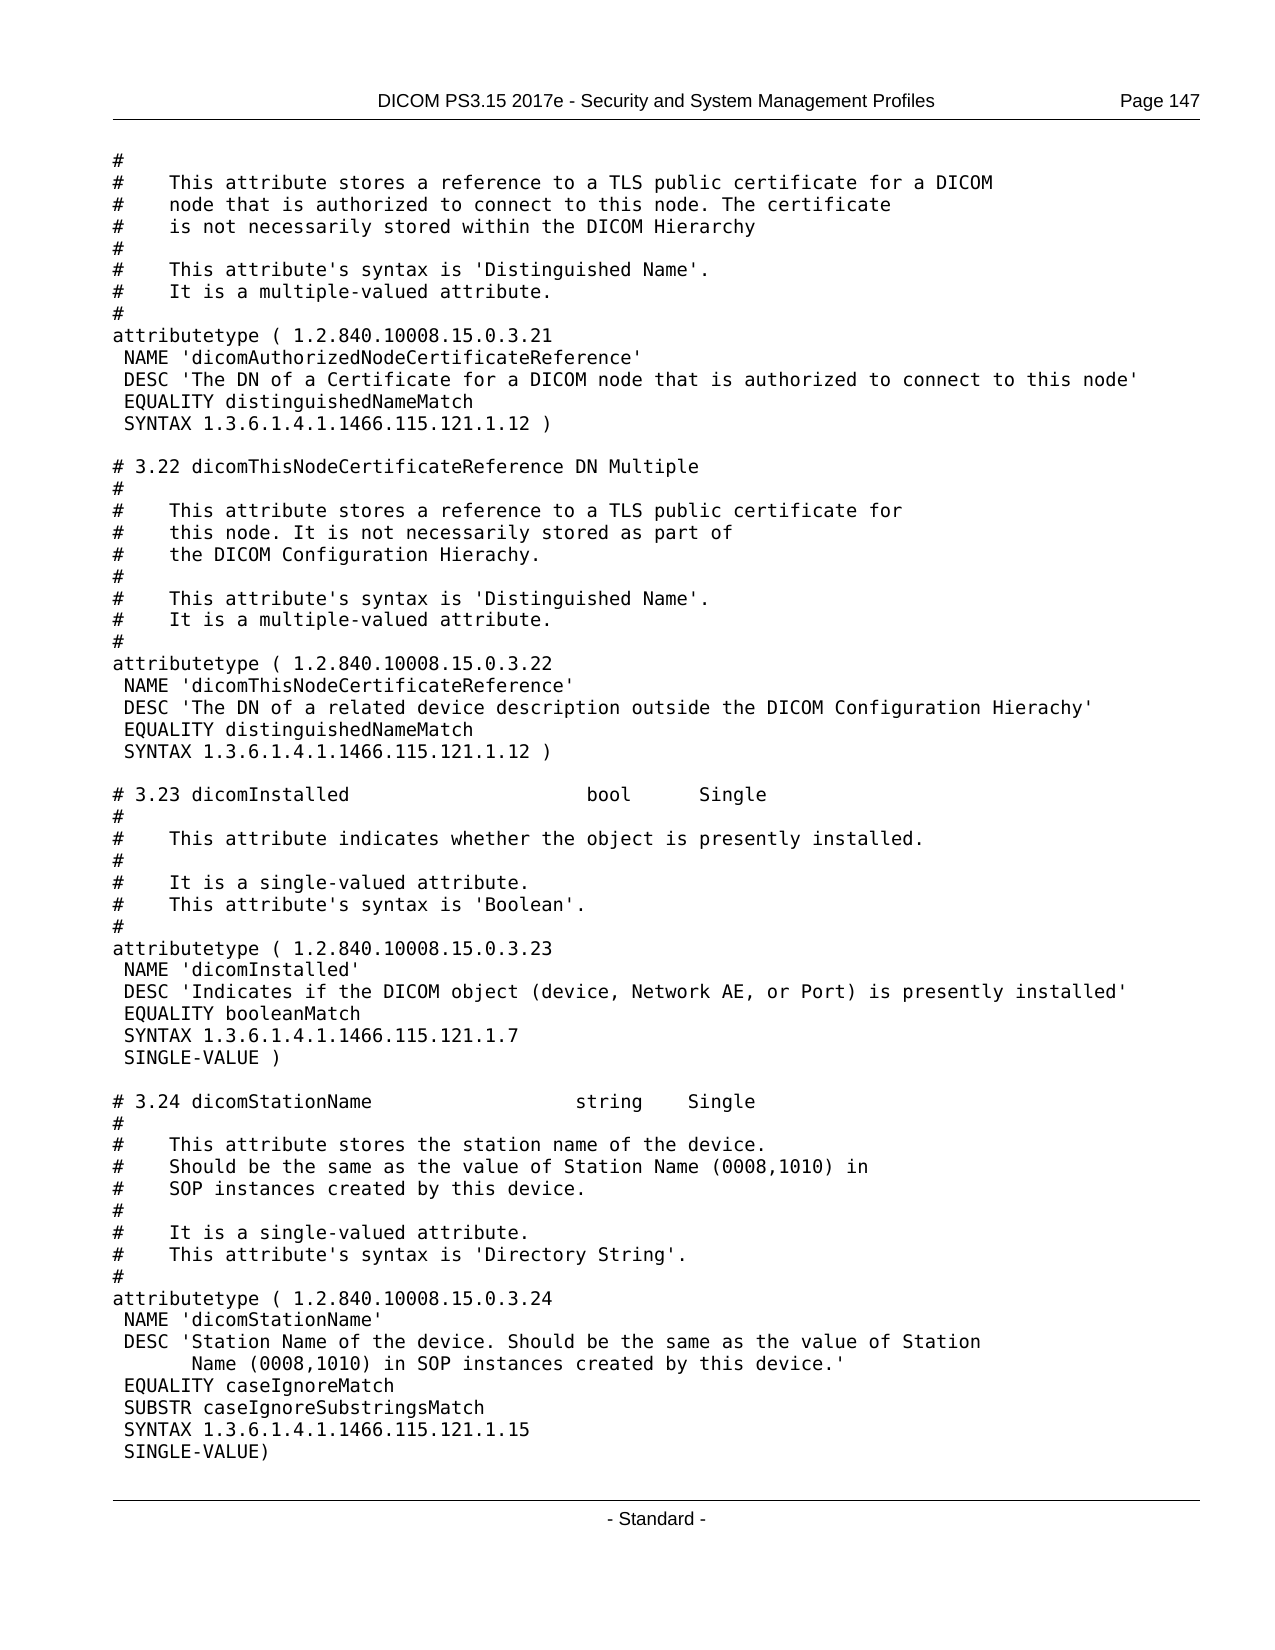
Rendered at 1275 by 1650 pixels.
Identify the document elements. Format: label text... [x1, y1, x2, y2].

text # # This attribute stores a reference to a TLS public certificate for a DICOM # node that is authorized to connect to this node. The certificate # is not necessarily stored within the DICOM Hierarchy # # This attribute's syntax is 'Distinguished Name'. # It is a multiple-valued attribute. # attributetype ( 1.2.840.10008.15.0.3.21 NAME 'dicomAuthorizedNodeCertificateReference' DESC 'The DN of a Certificate for a DICOM node that is authorized to connect to this node' EQUALITY distinguishedNameMatch SYNTAX 1.3.6.1.4.1.1466.115.121.1.12 ) # 3.22 dicomThisNodeCertificateReference DN Multiple # # This attribute stores a reference to a TLS public certificate for # this node. It is not necessarily stored as part of # the DICOM Configuration Hierachy. # # This attribute's syntax is 'Distinguished Name'. # It is a multiple-valued attribute. # attributetype ( 1.2.840.10008.15.0.3.22 NAME 'dicomThisNodeCertificateReference' DESC 'The DN of a related device description outside the DICOM Configuration Hierachy' EQUALITY distinguishedNameMatch SYNTAX 1.3.6.1.4.1.1466.115.121.1.12 ) # 3.23 dicomInstalled bool Single # # This attribute indicates whether the object is presently installed. # # It is a single-valued attribute. # This attribute's syntax is 'Boolean'. # attributetype ( 1.2.840.10008.15.0.3.23 NAME 'dicomInstalled' DESC 'Indicates if the DICOM object (device, Network AE, or Port) is presently installed' EQUALITY booleanMatch SYNTAX 1.3.6.1.4.1.1466.115.121.1.7 SINGLE-VALUE ) # 3.24 dicomStationName string Single # # This attribute stores the station name of the device. # Should be the same as the value of Station Name (0008,1010) in # SOP instances created by this device. # # It is a single-valued attribute. # This attribute's syntax is 'Directory String'. # attributetype ( 1.2.840.10008.15.0.3.24 NAME 'dicomStationName' DESC 'Station Name of the device. Should be the same as the value of Station Name (0008,1010) in SOP instances created by this device.' EQUALITY caseIgnoreMatch SUBSTR caseIgnoreSubstringsMatch SYNTAX 1.3.6.1.4.1.1466.115.121.1.15 SINGLE-VALUE) [112, 150, 1200, 1484]
